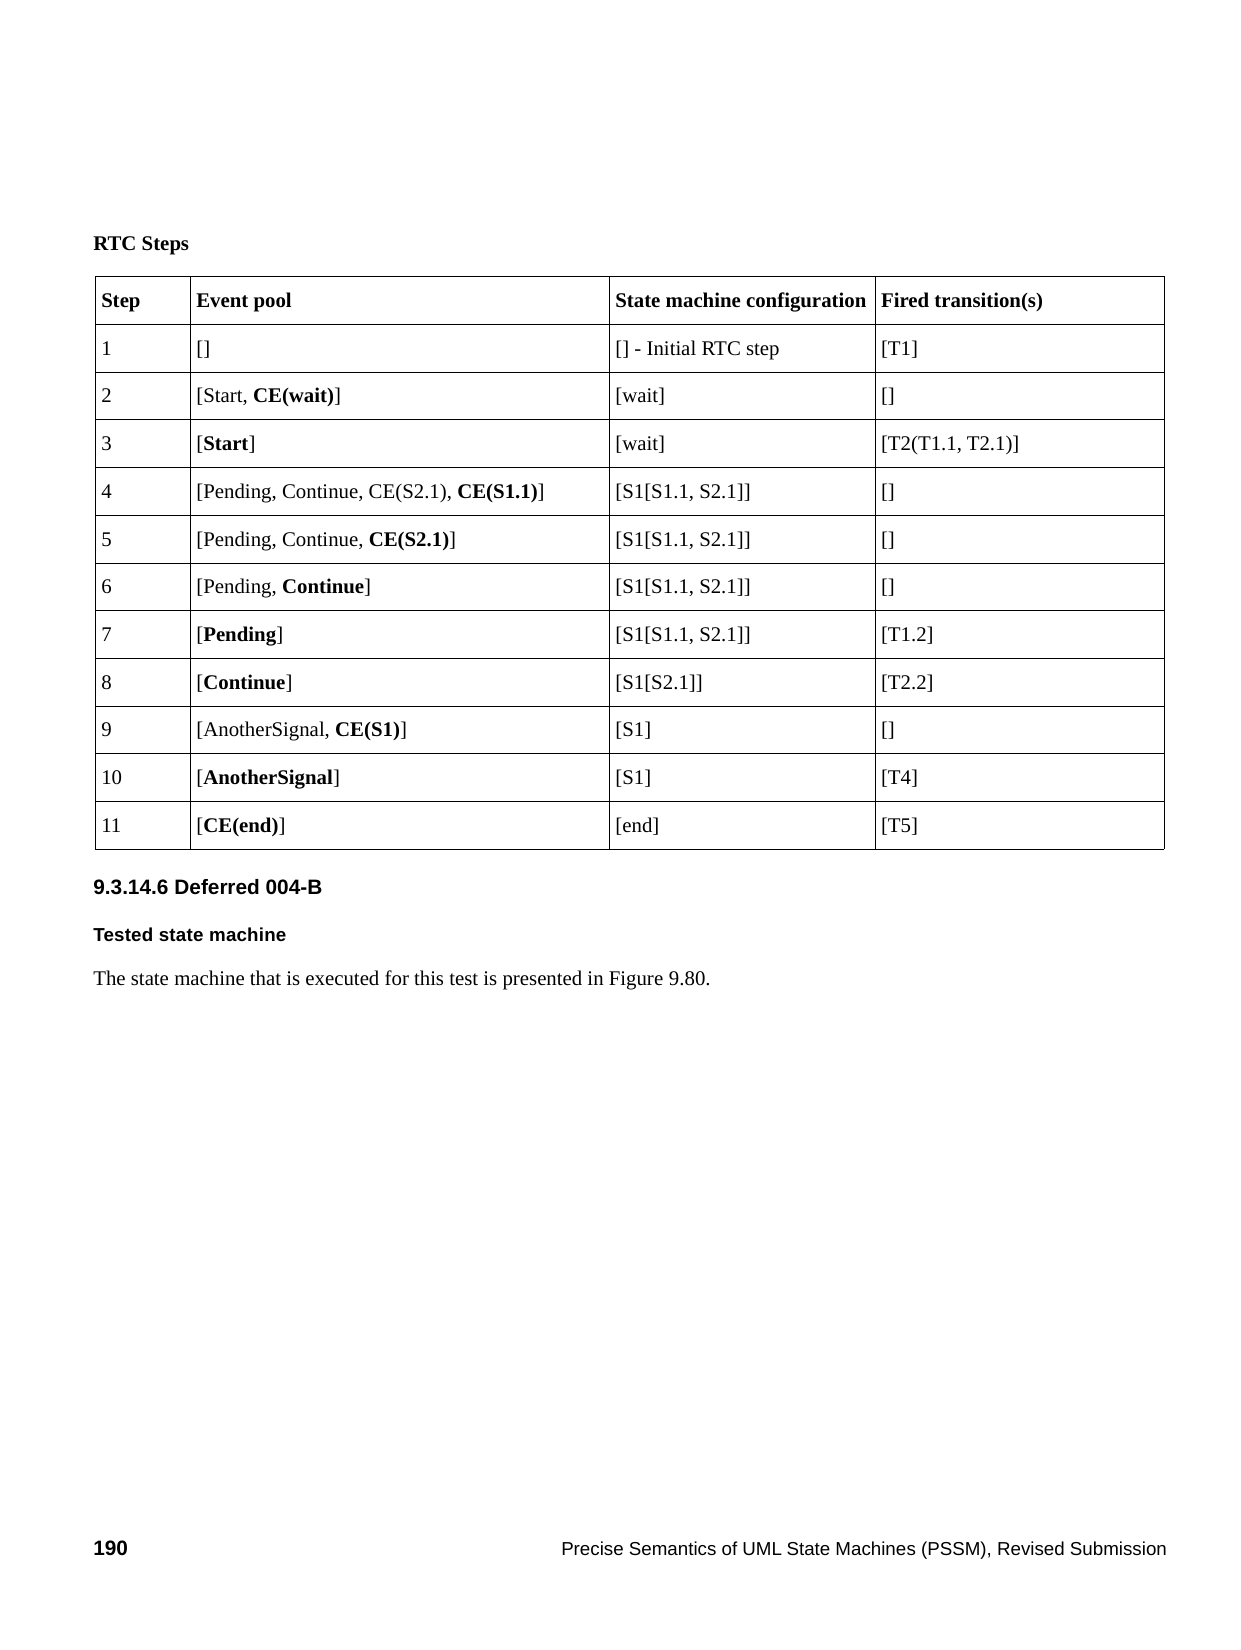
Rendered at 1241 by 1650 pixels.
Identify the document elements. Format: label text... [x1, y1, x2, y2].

table_header [610, 277, 875, 324]
table_cell [876, 420, 1164, 467]
table_cell [876, 468, 1164, 515]
table_cell [876, 802, 1164, 849]
table_cell [191, 420, 609, 467]
table_cell [876, 754, 1164, 801]
table_cell [191, 564, 609, 610]
table_cell [96, 659, 190, 706]
text RTC Steps [93, 231, 1164, 255]
table_cell [191, 707, 609, 753]
table_cell [96, 707, 190, 753]
table_cell [876, 659, 1164, 706]
table_cell [191, 659, 609, 706]
table_cell [876, 611, 1164, 658]
table_cell [876, 564, 1164, 610]
table_cell [191, 325, 609, 372]
table_cell [610, 373, 875, 419]
table_cell [876, 325, 1164, 372]
table_header [96, 277, 190, 324]
table_cell [96, 516, 190, 562]
subtitle Tested state machine [93, 924, 1164, 945]
table_cell [876, 707, 1164, 753]
table_cell [610, 468, 875, 515]
table_cell [610, 659, 875, 706]
table_cell [191, 468, 609, 515]
table_cell [96, 611, 190, 658]
table_cell [191, 802, 609, 849]
table_cell [610, 802, 875, 849]
table_cell [96, 564, 190, 610]
table_cell [610, 325, 875, 372]
table_cell [96, 325, 190, 372]
subtitle Deferred 004-B [93, 874, 1164, 899]
table_cell [96, 468, 190, 515]
table_cell [96, 802, 190, 849]
table_cell [610, 754, 875, 801]
table_header [191, 277, 609, 324]
table_cell [96, 754, 190, 801]
table_cell [610, 516, 875, 562]
table_cell [96, 420, 190, 467]
table_cell [610, 420, 875, 467]
table_cell [191, 754, 609, 801]
table_cell [610, 707, 875, 753]
table_cell [610, 611, 875, 658]
table_cell [876, 516, 1164, 562]
text The state machine that is executed for this test is presented in Figure 9.80. [93, 966, 1164, 990]
table_header [876, 277, 1164, 324]
table_cell [96, 373, 190, 419]
table_cell [191, 611, 609, 658]
table_cell [876, 373, 1164, 419]
table_cell [191, 373, 609, 419]
table_cell [610, 564, 875, 610]
table_cell [191, 516, 609, 562]
